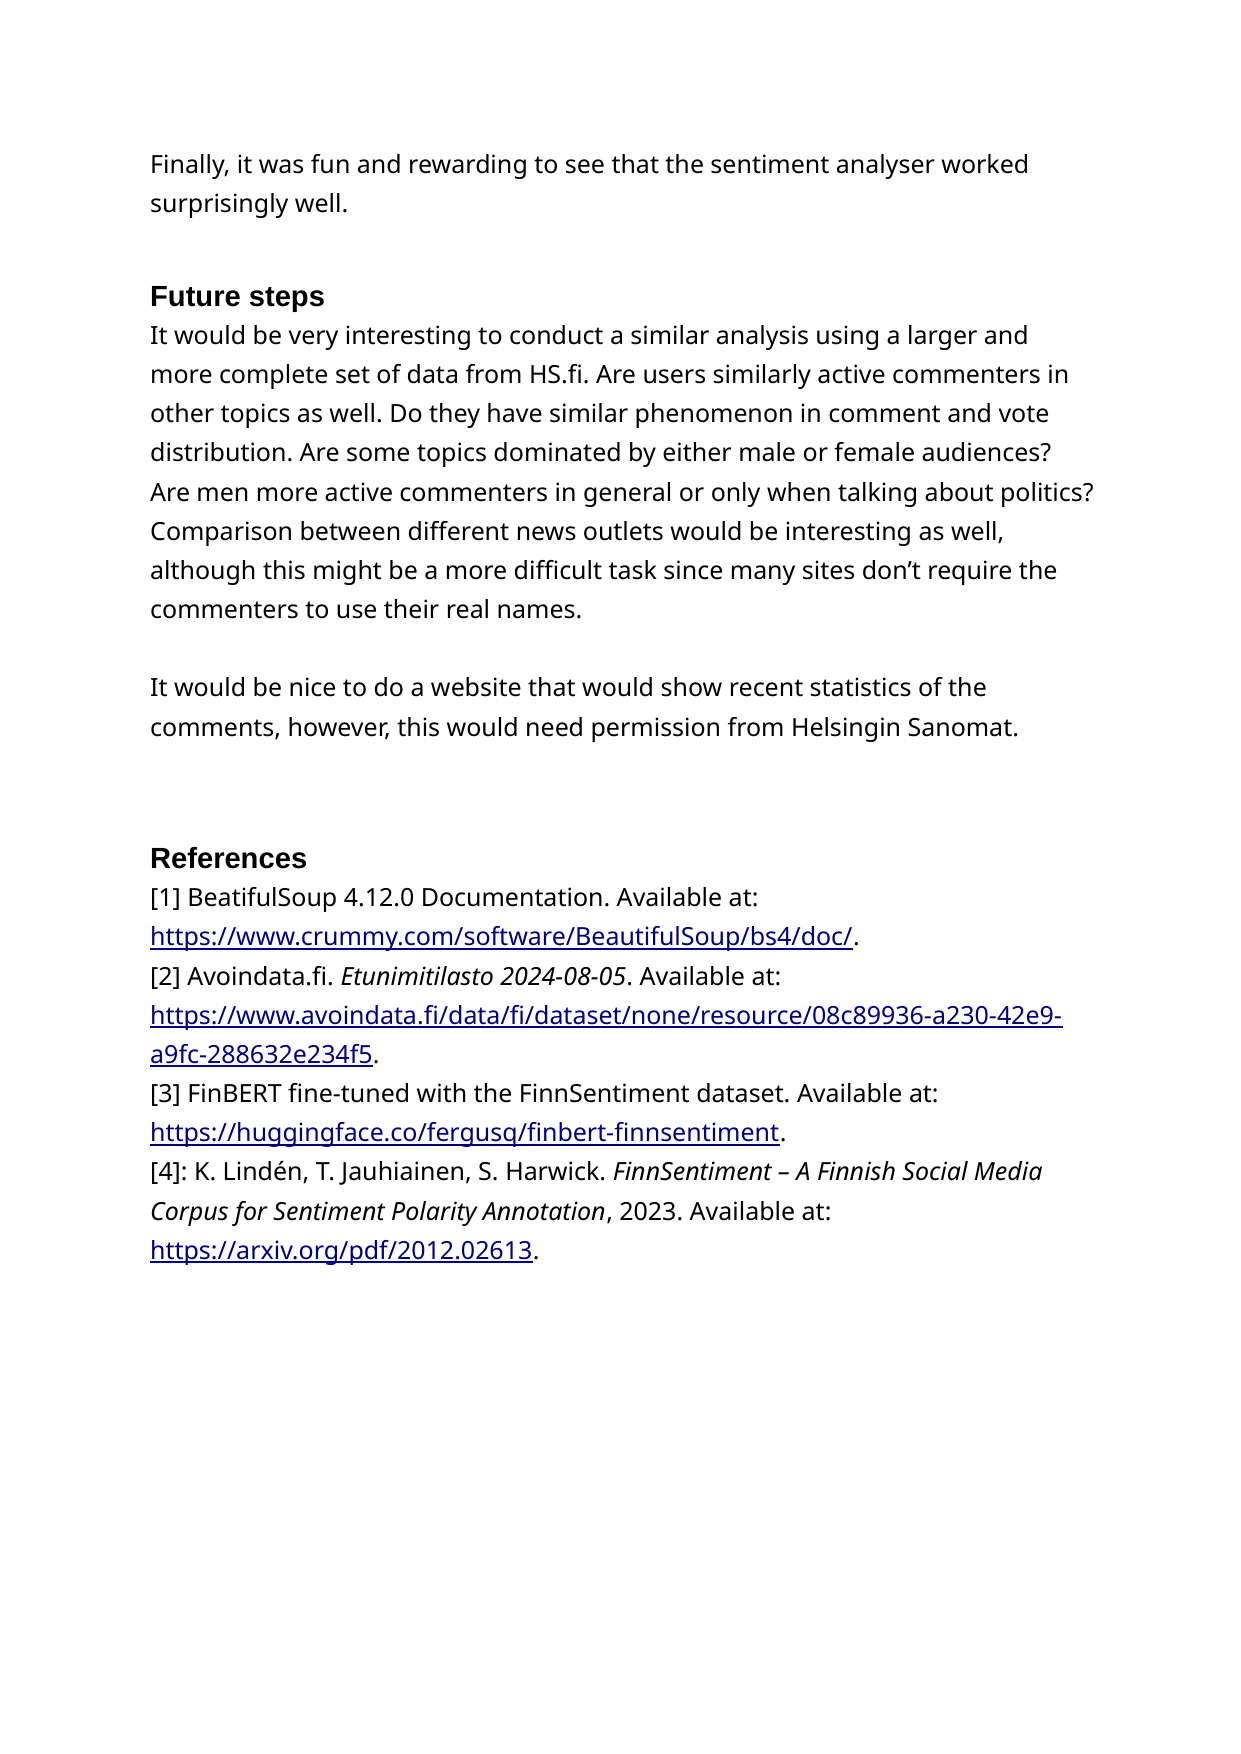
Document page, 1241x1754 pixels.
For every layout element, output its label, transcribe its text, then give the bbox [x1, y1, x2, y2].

subtitle References [150, 841, 1090, 875]
text [1] BeatifulSoup 4.12.0 Documentation. Available at: https://www.crummy.com/software/BeautifulSoup/bs4/doc/. [150, 880, 1095, 953]
text Finally, it was fun and rewarding to see that the sentiment analyser worked surprisingly well. [150, 147, 1095, 220]
text [3] FinBERT fine-tuned with the FinnSentiment dataset. Available at: https://huggingface.co/fergusq/finbert-finnsentiment. [150, 1076, 1095, 1149]
text It would be very interesting to conduct a similar analysis using a larger and more complete set of data from HS.fi. Are users similarly active commenters in other topics as well. Do they have similar phenomenon in comment and vote distribution. Are some topics dominated by either male or female audiences? Are men more active commenters in general or only when talking about politics? Comparison between different news outlets would be interesting as well, although this might be a more difficult task since many sites don’t require the commenters to use their real names. [150, 317, 1095, 626]
text https://www.avoindata.fi/data/fi/dataset/none/resource/08c89936-a230-42e9-a9fc-288632e234f5. [150, 997, 1095, 1071]
text [4]: K. Lindén, T. Jauhiainen, S. Harwick. FinnSentiment – A Finnish Social Media Corpus for Sentiment Polarity Annotation, 2023. Available at: https://arxiv.org/pdf/2012.02613. [150, 1154, 1095, 1266]
text It would be nice to do a website that would show recent statistics of the comments, however, this would need permission from Helsingin Sanomat. [150, 670, 1095, 743]
text [2] Avoindata.fi. Etunimitilasto 2024-08-05. Available at: [150, 958, 1095, 992]
subtitle Future steps [150, 279, 1090, 312]
